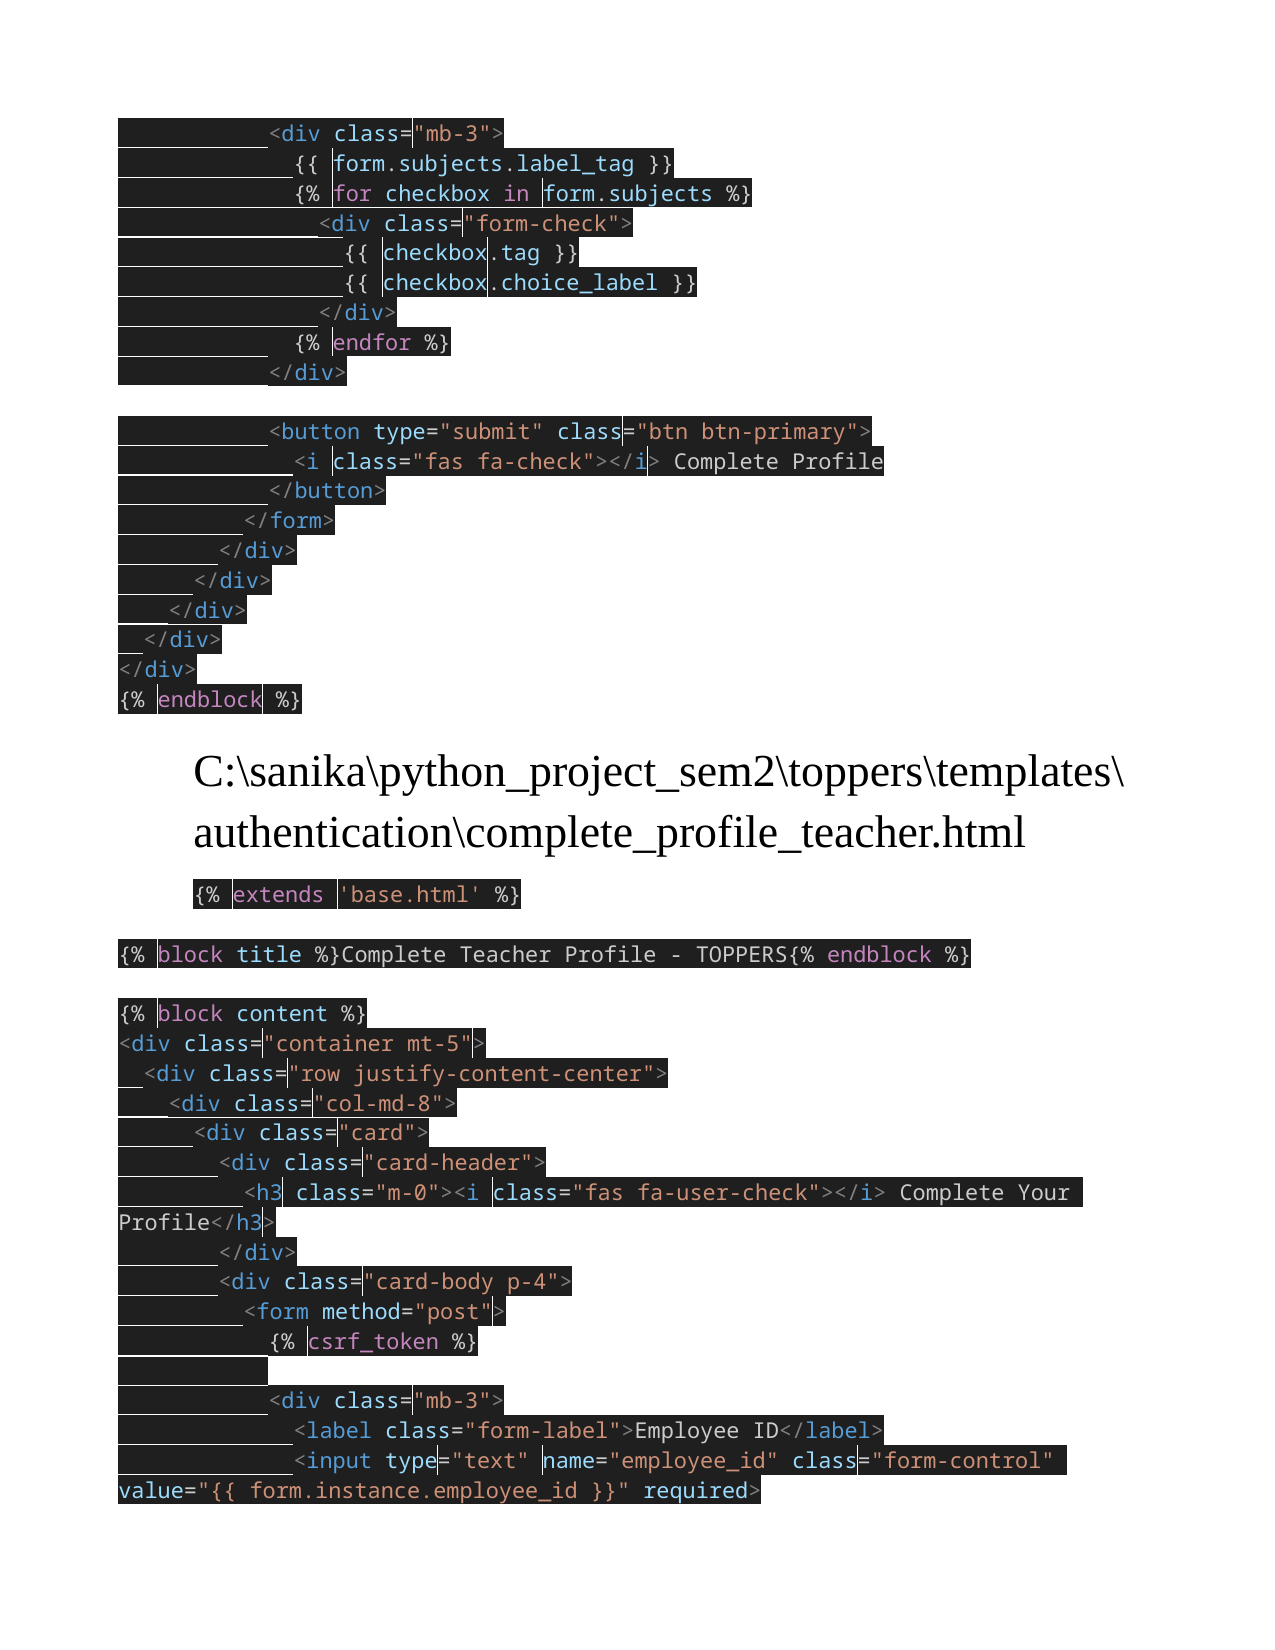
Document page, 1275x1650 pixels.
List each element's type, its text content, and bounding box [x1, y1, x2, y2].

text <div class="row justify-content-center"> [118, 1058, 1157, 1088]
text </div> [118, 624, 1157, 654]
text <input type="text" name="employee_id" class="form-control" value="{{ form.instance.employee_id }}" required> [118, 1445, 1157, 1504]
text <div class="mb-3"> [118, 1385, 1157, 1415]
text {% block content %} [118, 998, 1157, 1028]
text <button type="submit" class="btn btn-primary"> [118, 416, 1157, 446]
text <div class="form-check"> [118, 207, 1157, 237]
text {% for checkbox in form.subjects %} [118, 178, 1157, 207]
text <label class="form-label">Employee ID</label> [118, 1415, 1157, 1445]
text {% endfor %} [118, 327, 1157, 356]
text </div> [118, 565, 1157, 595]
text <div class="card-body p-4"> [118, 1266, 1157, 1296]
text <div class="card-header"> [118, 1147, 1157, 1177]
text {% block title %}Complete Teacher Profile - TOPPERS{% endblock %} [118, 939, 1157, 968]
text <form method="post"> [118, 1296, 1157, 1326]
text {{ checkbox.tag }} [118, 237, 1157, 267]
text </form> [118, 505, 1157, 535]
text <div class="card"> [118, 1117, 1157, 1147]
text </div> [118, 535, 1157, 565]
text </div> [118, 356, 1157, 386]
text <h3 class="m-0"><i class="fas fa-user-check"></i> Complete Your Profile</h3> [118, 1177, 1157, 1237]
text {{ checkbox.choice_label }} [118, 267, 1157, 297]
text <div class="mb-3"> [118, 118, 1157, 148]
text </button> [118, 476, 1157, 505]
text </div> [118, 595, 1157, 624]
list {% extends 'base.html' %} [156, 879, 1157, 909]
text <div class="container mt-5"> [118, 1028, 1157, 1058]
text {% endblock %} [118, 684, 1157, 714]
text </div> [118, 297, 1157, 327]
text </div> [118, 654, 1157, 684]
text <div class="col-md-8"> [118, 1088, 1157, 1117]
list C:\sanika\python_project_sem2\toppers\templates\authentication\complete_profile_teacher.html [156, 744, 1157, 857]
text </div> [118, 1237, 1157, 1266]
text {% csrf_token %} [118, 1326, 1157, 1356]
text {{ form.subjects.label_tag }} [118, 148, 1157, 178]
text <i class="fas fa-check"></i> Complete Profile [118, 446, 1157, 476]
